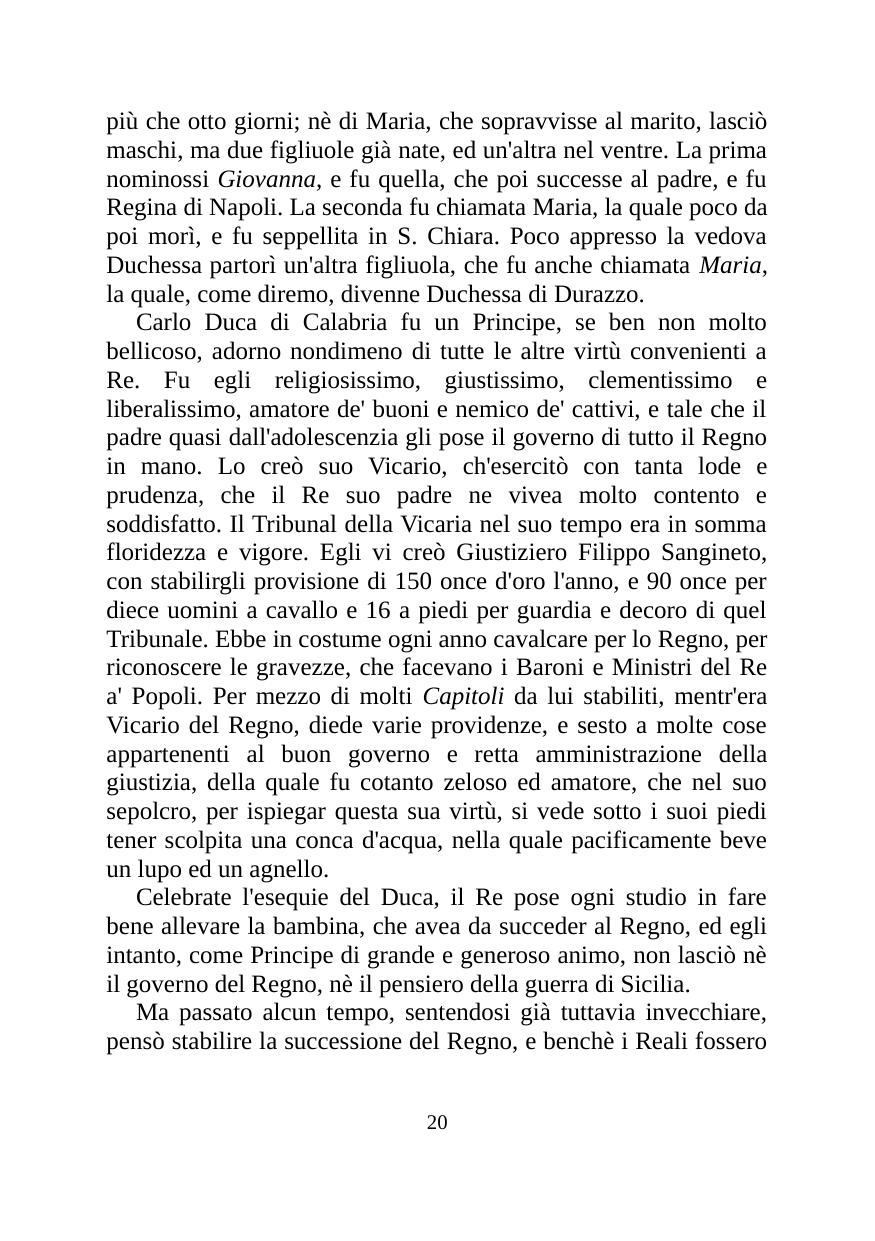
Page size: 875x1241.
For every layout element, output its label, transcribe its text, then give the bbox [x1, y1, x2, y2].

text Carlo Duca di Calabria fu un Principe, se ben non molto bellicoso, adorno nondimeno di tutte le altre virtù convenienti a Re. Fu egli religiosissimo, giustissimo, clementissimo e liberalissimo, amatore de' buoni e nemico de' cattivi, e tale che il padre quasi dall'adolescenzia gli pose il governo di tutto il Regno in mano. Lo creò suo Vicario, ch'esercitò con tanta lode e prudenza, che il Re suo padre ne vivea molto contento e soddisfatto. Il Tribunal della Vicaria nel suo tempo era in somma floridezza e vigore. Egli vi creò Giustiziero Filippo Sangineto, con stabilirgli provisione di 150 once d'oro l'anno, e 90 once per diece uomini a cavallo e 16 a piedi per guardia e decoro di quel Tribunale. Ebbe in costume ogni anno cavalcare per lo Regno, per riconoscere le gravezze, che facevano i Baroni e Ministri del Re a' Popoli. Per mezzo di molti Capitoli da lui stabiliti, mentr'era Vicario del Regno, diede varie providenze, e sesto a molte cose appartenenti al buon governo e retta amministrazione della giustizia, della quale fu cotanto zeloso ed amatore, che nel suo sepolcro, per ispiegar questa sua virtù, si vede sotto i suoi piedi tener scolpita una conca d'acqua, nella quale pacificamente beve un lupo ed un agnello. [106, 307, 768, 882]
text più che otto giorni; nè di Maria, che sopravvisse al marito, lasciò maschi, ma due figliuole già nate, ed un'altra nel ventre. La prima nominossi Giovanna, e fu quella, che poi successe al padre, e fu Regina di Napoli. La seconda fu chiamata Maria, la quale poco da poi morì, e fu seppellita in S. Chiara. Poco appresso la vedova Duchessa partorì un'altra figliuola, che fu anche chiamata Maria, la quale, come diremo, divenne Duchessa di Durazzo. [106, 106, 768, 307]
text Celebrate l'esequie del Duca, il Re pose ogni studio in fare bene allevare la bambina, che avea da succeder al Regno, ed egli intanto, come Principe di grande e generoso animo, non lasciò nè il governo del Regno, nè il pensiero della guerra di Sicilia. [106, 882, 768, 997]
text Ma passato alcun tempo, sentendosi già tuttavia invecchiare, pensò stabilire la successione del Regno, e benchè i Reali fossero [106, 997, 768, 1055]
